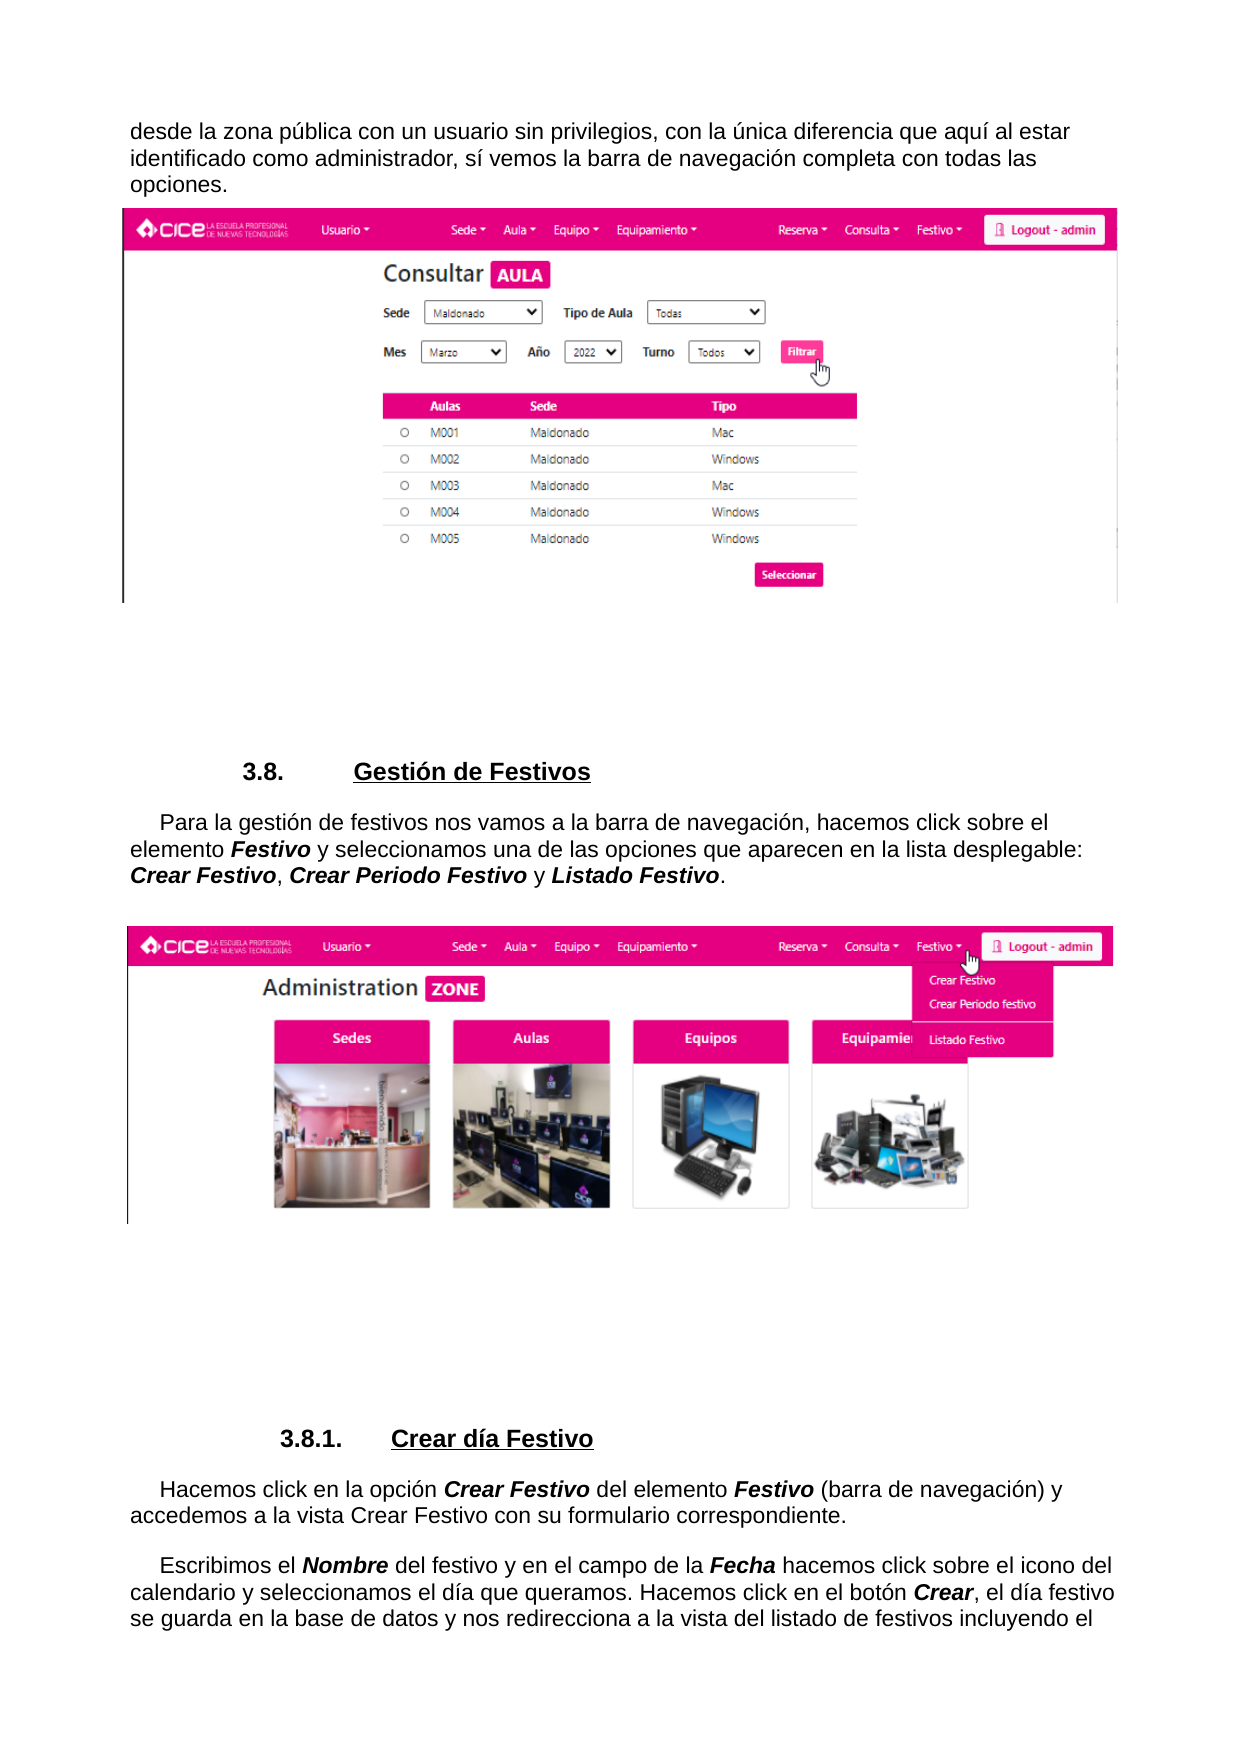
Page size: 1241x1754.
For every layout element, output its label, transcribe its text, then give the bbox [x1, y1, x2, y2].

picture [122, 208, 1118, 603]
list Gestión de Festivos [242, 757, 1122, 786]
text Escribimos el Nombre del festivo y en el campo de la Fecha hacemos click sobre el icono del calendario y seleccionamos el día que queramos. Hacemos click en el botón Crear, el día festivo se guarda en la base de datos y nos redirecciona a la vista del listado de festivos incluyendo el [130, 1552, 1116, 1631]
text Hacemos click en la opción Crear Festivo del elemento Festivo (barra de navegación) y accedemos a la vista Crear Festivo con su formulario correspondiente. [130, 1476, 1116, 1528]
text Para la gestión de festivos nos vamos a la barra de navegación, hacemos click sobre el elemento Festivo y seleccionamos una de las opciones que aparecen en la lista desplegable: Crear Festivo, Crear Periodo Festivo y Listado Festivo. [130, 809, 1116, 888]
text desde la zona pública con un usuario sin privilegios, con la única diferencia que aquí al estar identificado como administrador, sí vemos la barra de navegación completa con todas las opciones. [130, 118, 1116, 197]
list Crear día Festivo [280, 1423, 1122, 1452]
picture [127, 926, 1114, 1224]
